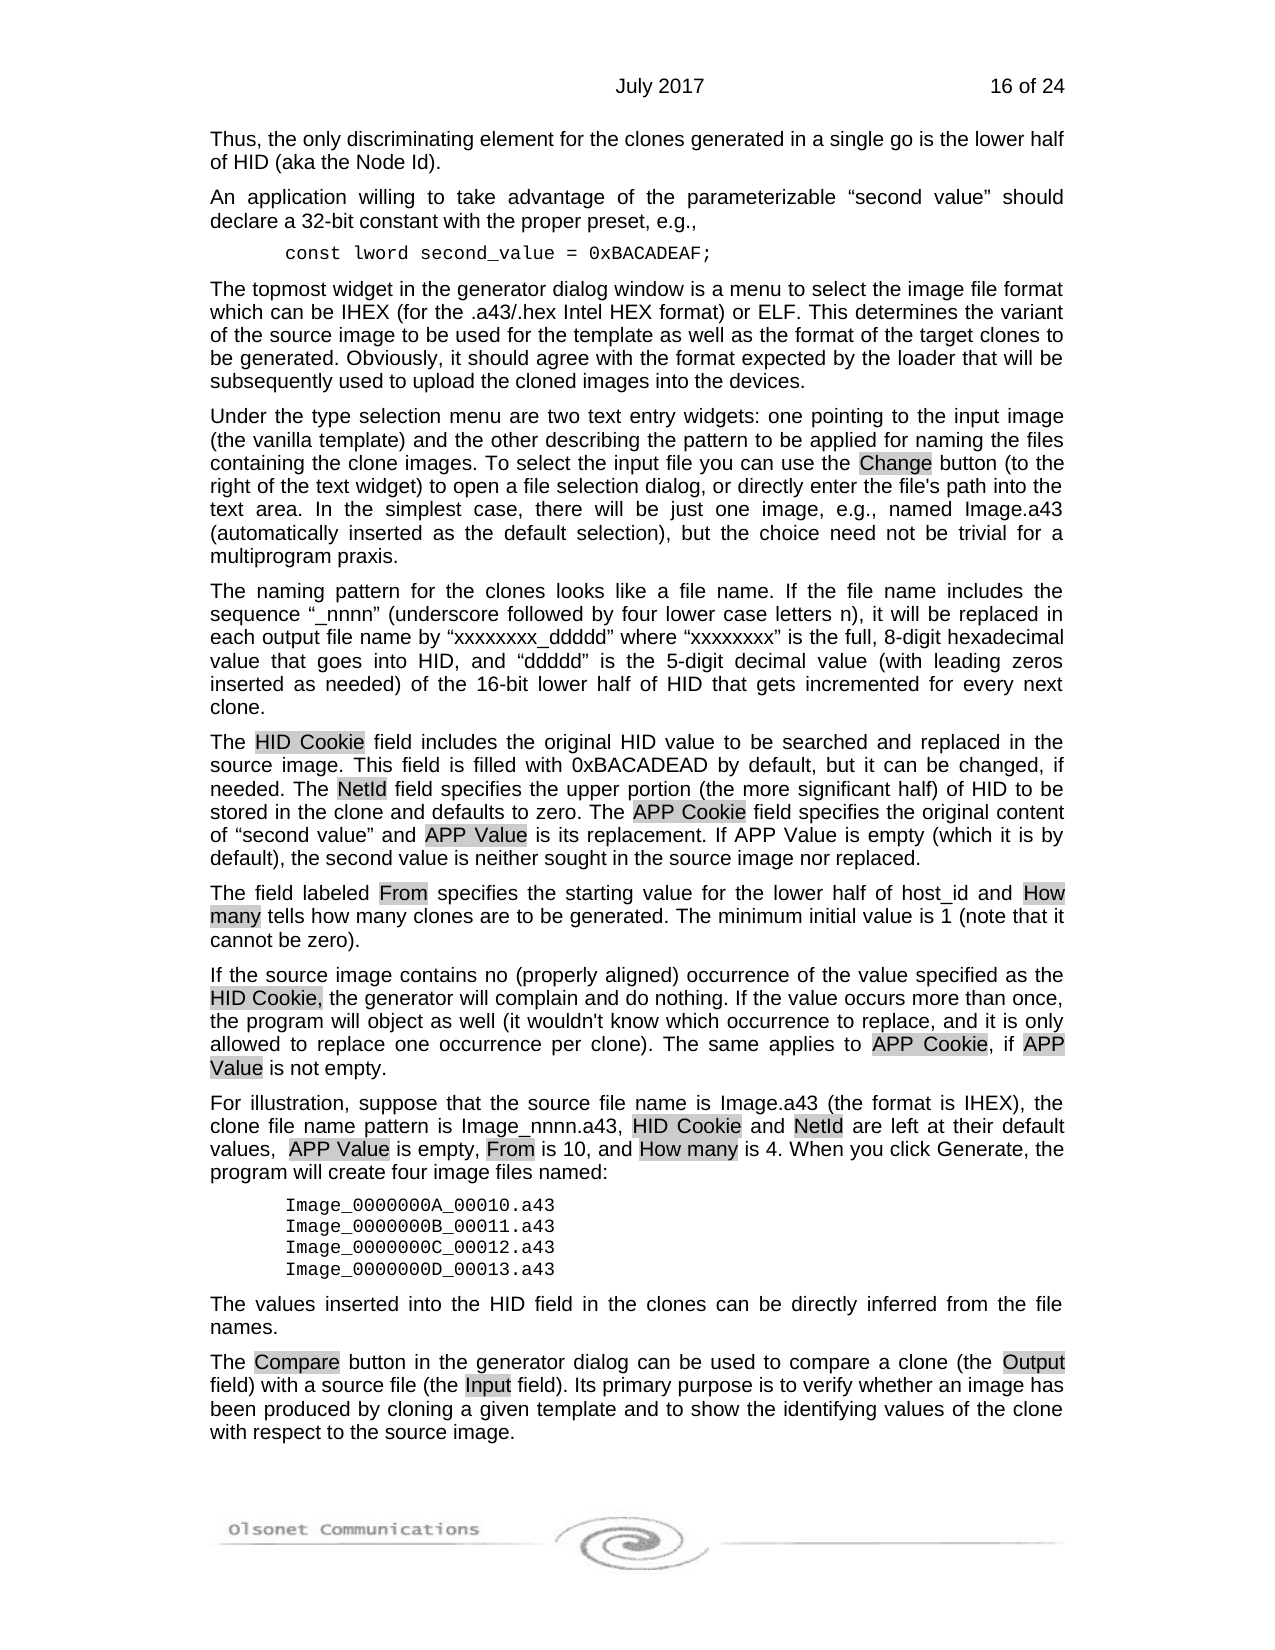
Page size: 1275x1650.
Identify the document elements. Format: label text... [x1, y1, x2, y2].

text The values inserted into the HID field in the clones can be directly inferred from the file names. [210, 1293, 1065, 1339]
text If the source image contains no (properly aligned) occurrence of the value specified as the HID Cookie, the generator will complain and do nothing. If the value occurs more than once, the program will object as well (it wouldn't know which occurrence to replace, and it is only allowed to replace one occurrence per clone). The same applies to APP Cookie, if APP Value is not empty. [210, 963, 1065, 1079]
text The field labeled From specifies the starting value for the lower half of host_id and How many tells how many clones are to be generated. The minimum initial value is 1 (note that it cannot be zero). [210, 882, 1065, 951]
text The Compare button in the generator dialog can be used to compare a clone (the Output field) with a source file (the Input field). Its primary purpose is to verify whether an image has been produced by cloning a given template and to show the identifying values of the clone with respect to the source image. [210, 1351, 1065, 1444]
text const lword second_value = 0xBACADEAF; [210, 244, 1065, 265]
text The naming pattern for the clones looks like a file name. If the file name includes the sequence “_nnnn” (underscore followed by four lower case letters n), it will be replaced in each output file name by “xxxxxxxx_ddddd” where “xxxxxxxx” is the full, 8-digit hexadecimal value that goes into HID, and “ddddd” is the 5-digit decimal value (with leading zeros inserted as needed) of the 16-bit lower half of HID that gets incremented for every next clone. [210, 579, 1065, 719]
text Thus, the only discriminating element for the clones generated in a single go is the lower half of HID (aka the Node Id). [210, 128, 1065, 174]
text The topmost widget in the generator dialog window is a menu to select the image file format which can be IHEX (for the .a43/.hex Intel HEX format) or ELF. This determines the variant of the source image to be used for the template as well as the format of the target clones to be generated. Obviously, it should agree with the format expected by the loader that will be subsequently used to upload the cloned images into the devices. [210, 277, 1065, 393]
text For illustration, suppose that the source file name is Image.a43 (the format is IHEX), the clone file name pattern is Image_nnnn.a43, HID Cookie and NetId are left at their default values, APP Value is empty, From is 10, and How many is 4. When you click Generate, the program will create four image files named: [210, 1091, 1065, 1184]
text Image_0000000D_00013.a43 [285, 1259, 1065, 1281]
text Image_0000000A_00010.a43 [210, 1196, 1065, 1217]
text Under the type selection menu are two text entry widgets: one pointing to the input image (the vanilla template) and the other describing the pattern to be applied for naming the files containing the clone images. To select the input file you can use the Change button (to the right of the text widget) to open a file selection dialog, or directly enter the file's path into the text area. In the simplest case, there will be just one image, e.g., named Image.a43 (automatically inserted as the default selection), but the choice need not be trivial for a multiprogram praxis. [210, 405, 1065, 568]
text Image_0000000C_00012.a43 [285, 1238, 1065, 1259]
text The HID Cookie field includes the original HID value to be searched and replaced in the source image. This field is filled with 0xBACADEAD by default, but it can be changed, if needed. The NetId field specifies the upper portion (the more significant half) of HID to be stored in the clone and defaults to zero. The APP Cookie field specifies the original content of “second value” and APP Value is its replacement. If APP Value is empty (which it is by default), the second value is neither sought in the source image nor replaced. [210, 731, 1065, 870]
text An application willing to take advantage of the parameterizable “second value” should declare a 32-bit constant with the proper preset, e.g., [210, 186, 1065, 232]
picture [210, 1501, 1065, 1593]
text Image_0000000B_00011.a43 [285, 1217, 1065, 1238]
